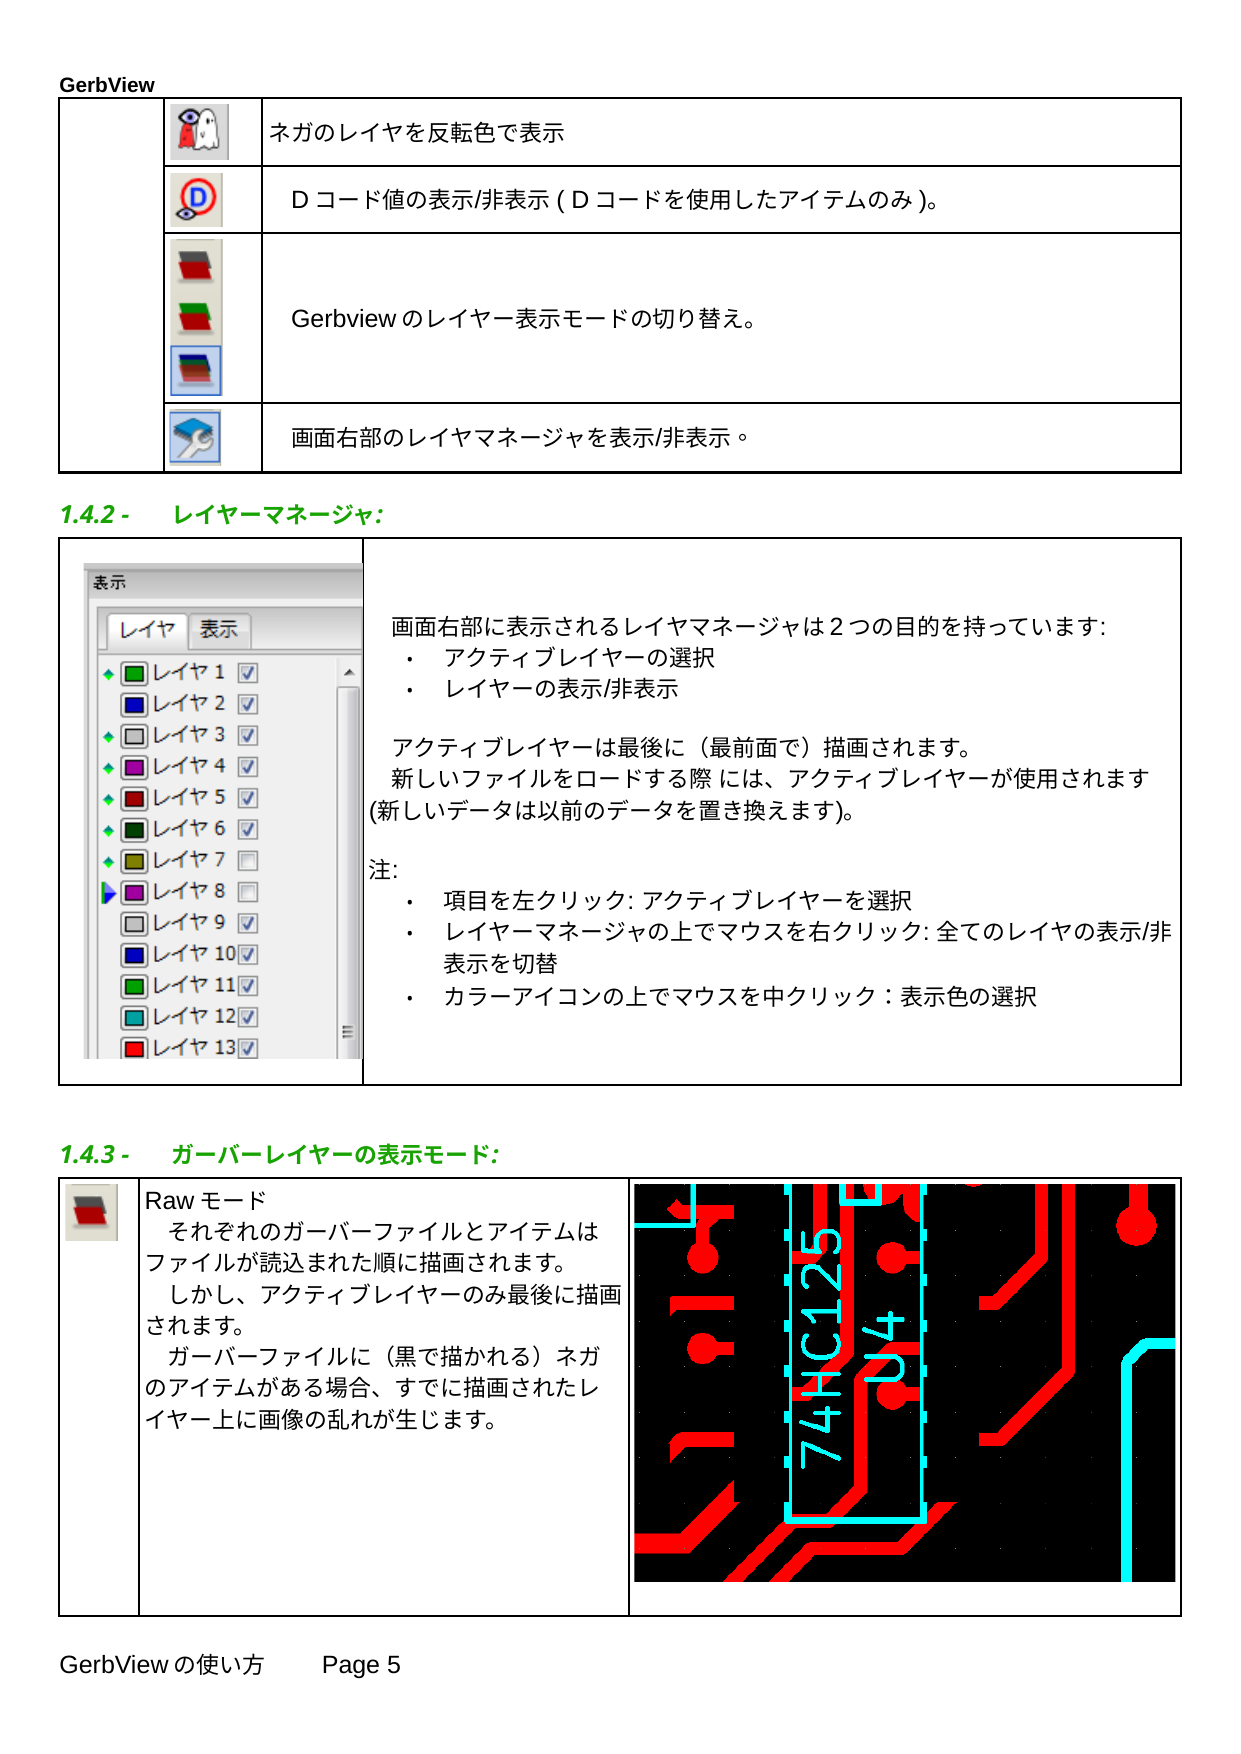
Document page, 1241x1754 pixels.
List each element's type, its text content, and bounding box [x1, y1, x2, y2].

table_header 画面右部に表示されるレイヤマネージャは2つの目的を持っています: アクティブレイヤーの選択 レイヤーの表示/非表示 アクティブレイヤーは最後に（最前面で）描画されます。 新しいファイルをロードする際 には、アクティブレイヤーが使用されます (新しいデータは以前のデータを置き換えます)。 注: 項目を左クリック: アクティブレイヤーを選択 レイヤーマネージャの上でマウスを右クリック: 全てのレイヤの表示/非表示を切替 カラーアイコンの上でマウスを中クリック：表示色の選択 [364, 539, 1180, 1083]
table_cell Dコード値の表示/非表示 ( Dコードを使用したアイテムのみ )。 [263, 167, 1180, 232]
picture [169, 409, 222, 466]
picture [64, 1184, 118, 1241]
subtitle レイヤーマネージャ: [59, 497, 1181, 531]
table_cell [165, 404, 261, 471]
picture [169, 104, 229, 160]
table_header [60, 539, 362, 1083]
table_cell ネガのレイヤを反転色で表示 [263, 99, 1180, 165]
table_cell [165, 167, 261, 232]
table_header [630, 1179, 1180, 1615]
table_cell 画面右部のレイヤマネージャを表示/非表示。 [263, 404, 1180, 471]
picture [169, 239, 223, 396]
picture [83, 563, 363, 1059]
table_header [60, 99, 163, 471]
table_header [60, 1179, 138, 1615]
table_cell [165, 99, 261, 165]
table_cell [165, 234, 261, 402]
subtitle ガーバーレイヤーの表示モード: [59, 1136, 1181, 1171]
picture [169, 173, 223, 227]
table_cell Gerbviewのレイヤー表示モードの切り替え。 [263, 234, 1180, 402]
table_header Rawモード それぞれのガーバーファイルとアイテムはファイルが読込まれた順に描画されます。 しかし、アクティブレイヤーのみ最後に描画されます。 ガーバーファイルに（黒で描かれる）ネガのアイテムがある場合、すでに描画されたレイヤー上に画像の乱れが生じます。 [140, 1179, 628, 1615]
